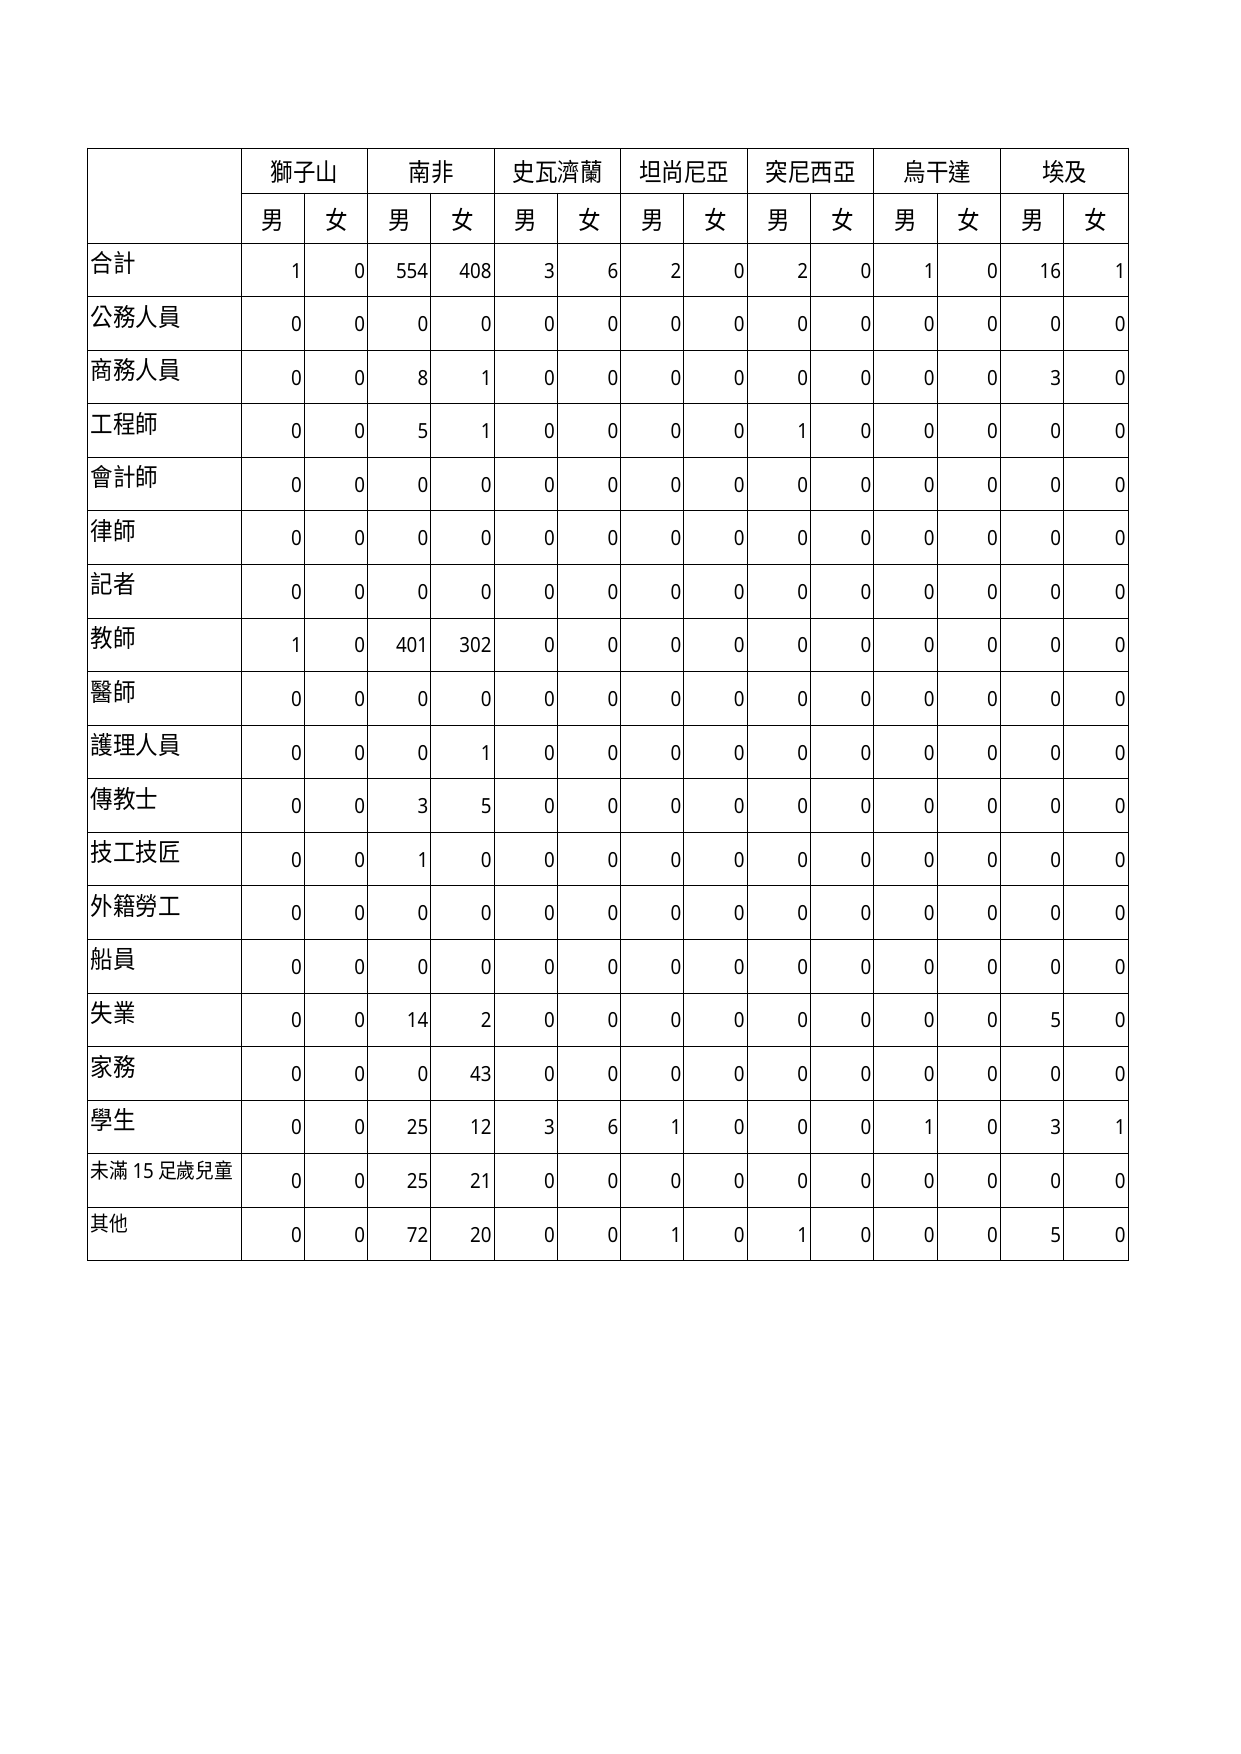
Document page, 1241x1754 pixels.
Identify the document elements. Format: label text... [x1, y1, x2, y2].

table_cell 0 [495, 833, 557, 885]
table_cell 0 [748, 297, 810, 350]
table_cell 女 [1064, 194, 1128, 243]
table_cell 16 [1001, 244, 1063, 296]
table_cell 0 [874, 565, 937, 617]
table_cell 0 [368, 726, 430, 778]
table_cell 0 [748, 779, 810, 832]
table_cell 0 [938, 779, 1000, 832]
table_cell 0 [874, 1154, 937, 1207]
table_cell 0 [242, 726, 304, 778]
table_header 史瓦濟蘭 [495, 149, 620, 193]
table_cell 女 [684, 194, 747, 243]
table_cell 0 [305, 1047, 367, 1099]
table_cell 0 [1064, 726, 1128, 778]
table_cell 0 [495, 779, 557, 832]
table_cell 0 [305, 565, 367, 617]
table_cell 0 [558, 1208, 620, 1260]
table_cell 0 [305, 351, 367, 403]
table_cell 0 [1064, 779, 1128, 832]
table_cell 學生 [88, 1101, 241, 1153]
table_cell 0 [305, 297, 367, 350]
table_cell 0 [748, 619, 810, 671]
table_cell 0 [748, 833, 810, 885]
table_cell 男 [621, 194, 683, 243]
table_cell 2 [431, 994, 494, 1046]
table_cell 0 [748, 886, 810, 939]
table_cell 0 [811, 1154, 873, 1207]
table_header 獅子山 [242, 149, 367, 193]
table_cell 6 [558, 244, 620, 296]
table_cell 14 [368, 994, 430, 1046]
table_cell 0 [811, 1101, 873, 1153]
table_cell 女 [305, 194, 367, 243]
table_cell 0 [684, 833, 747, 885]
table_cell 0 [874, 940, 937, 992]
table_cell 0 [368, 511, 430, 564]
table_cell 0 [1064, 940, 1128, 992]
table_cell 0 [368, 940, 430, 992]
table_cell 其他 [88, 1208, 241, 1260]
table_cell 0 [558, 886, 620, 939]
table_header 埃及 [1001, 149, 1128, 193]
table_cell 1 [368, 833, 430, 885]
table_cell 0 [684, 672, 747, 724]
table_cell 0 [811, 833, 873, 885]
table_cell 家務 [88, 1047, 241, 1099]
table_cell 0 [1001, 1047, 1063, 1099]
table_cell 0 [1064, 886, 1128, 939]
table_cell 0 [1064, 565, 1128, 617]
table_cell 554 [368, 244, 430, 296]
table_cell 3 [1001, 351, 1063, 403]
table_cell 0 [874, 672, 937, 724]
table_cell 0 [431, 833, 494, 885]
table_cell 0 [874, 404, 937, 457]
table_cell 1 [748, 404, 810, 457]
table_cell 0 [684, 940, 747, 992]
table_cell 技工技匠 [88, 833, 241, 885]
table_cell 0 [938, 940, 1000, 992]
table_cell 0 [938, 726, 1000, 778]
table_cell 0 [558, 833, 620, 885]
table_cell 0 [748, 565, 810, 617]
table_cell 0 [495, 886, 557, 939]
table_cell 醫師 [88, 672, 241, 724]
table_cell 302 [431, 619, 494, 671]
table_cell 0 [811, 940, 873, 992]
table_cell 0 [874, 619, 937, 671]
table_cell 25 [368, 1154, 430, 1207]
table_cell 0 [1001, 297, 1063, 350]
table_cell 0 [431, 672, 494, 724]
table_cell 5 [368, 404, 430, 457]
table_cell 0 [242, 1101, 304, 1153]
table_cell 0 [938, 511, 1000, 564]
table_cell 男 [748, 194, 810, 243]
table_cell 0 [1001, 833, 1063, 885]
table_cell 0 [495, 404, 557, 457]
table_cell 0 [242, 1208, 304, 1260]
table_cell 0 [621, 886, 683, 939]
table_cell 0 [495, 726, 557, 778]
table_cell 0 [748, 1101, 810, 1153]
table_cell 0 [938, 994, 1000, 1046]
table_cell 0 [938, 351, 1000, 403]
table_cell 0 [368, 672, 430, 724]
table_cell 0 [874, 1208, 937, 1260]
table_cell 0 [431, 297, 494, 350]
table_cell 0 [495, 619, 557, 671]
table_cell 0 [495, 994, 557, 1046]
table_cell 0 [811, 458, 873, 510]
table_cell 0 [1001, 726, 1063, 778]
table_cell 0 [1001, 619, 1063, 671]
table_cell 0 [811, 994, 873, 1046]
table_cell 合計 [88, 244, 241, 296]
table_cell 0 [1064, 994, 1128, 1046]
table_cell 0 [495, 1154, 557, 1207]
table_header 烏干達 [874, 149, 1000, 193]
table_cell 0 [558, 672, 620, 724]
table_cell 0 [684, 244, 747, 296]
table_cell 0 [684, 351, 747, 403]
table_cell 0 [684, 297, 747, 350]
table_cell 0 [811, 779, 873, 832]
table_cell 0 [874, 511, 937, 564]
table_cell 男 [874, 194, 937, 243]
table_cell 25 [368, 1101, 430, 1153]
table_cell 0 [874, 886, 937, 939]
table_cell 43 [431, 1047, 494, 1099]
table_cell 0 [811, 672, 873, 724]
table_cell 0 [938, 672, 1000, 724]
table_cell 0 [621, 458, 683, 510]
table_cell 0 [684, 994, 747, 1046]
table_cell 0 [495, 1047, 557, 1099]
table_cell 1 [431, 351, 494, 403]
table_cell 8 [368, 351, 430, 403]
table_cell 0 [1001, 779, 1063, 832]
table_cell 0 [1064, 404, 1128, 457]
table_cell 0 [684, 886, 747, 939]
table_cell 女 [558, 194, 620, 243]
table_cell 0 [938, 886, 1000, 939]
table_cell 0 [938, 1208, 1000, 1260]
table_cell 0 [242, 351, 304, 403]
table_cell 0 [495, 940, 557, 992]
table_cell 0 [305, 244, 367, 296]
table_cell 0 [1064, 1154, 1128, 1207]
table_cell 0 [431, 940, 494, 992]
table_cell 0 [1064, 351, 1128, 403]
table_cell 3 [495, 244, 557, 296]
table_cell 商務人員 [88, 351, 241, 403]
table_cell 男 [368, 194, 430, 243]
table_cell 408 [431, 244, 494, 296]
table_cell 0 [748, 351, 810, 403]
table_cell 0 [495, 297, 557, 350]
table_cell 0 [242, 672, 304, 724]
table_cell 401 [368, 619, 430, 671]
table_cell 0 [1001, 1154, 1063, 1207]
table_cell 0 [748, 994, 810, 1046]
table_cell 1 [242, 244, 304, 296]
table_cell 0 [431, 511, 494, 564]
table_cell 0 [558, 994, 620, 1046]
table_cell 3 [1001, 1101, 1063, 1153]
table_cell 0 [495, 1208, 557, 1260]
table_cell 0 [811, 1047, 873, 1099]
table_cell 0 [684, 1047, 747, 1099]
table_cell 2 [748, 244, 810, 296]
table_cell 0 [684, 1208, 747, 1260]
table_cell 6 [558, 1101, 620, 1153]
table_cell 0 [242, 886, 304, 939]
table_cell 0 [621, 833, 683, 885]
table_cell 0 [495, 565, 557, 617]
table_cell 0 [1001, 940, 1063, 992]
table_header [88, 149, 241, 243]
table_cell 12 [431, 1101, 494, 1153]
table_cell 0 [558, 458, 620, 510]
table_cell 0 [1001, 565, 1063, 617]
table_cell 0 [811, 1208, 873, 1260]
table_cell 0 [242, 940, 304, 992]
table_cell 0 [684, 726, 747, 778]
table_cell 0 [558, 940, 620, 992]
table_cell 0 [242, 1154, 304, 1207]
table_cell 0 [305, 779, 367, 832]
table_cell 0 [938, 458, 1000, 510]
table_cell 0 [242, 779, 304, 832]
table_cell 0 [558, 1154, 620, 1207]
table_cell 0 [305, 833, 367, 885]
table_cell 5 [1001, 994, 1063, 1046]
table_cell 0 [811, 511, 873, 564]
table_cell 0 [242, 1047, 304, 1099]
table_cell 1 [431, 404, 494, 457]
table_cell 0 [1001, 404, 1063, 457]
table_cell 1 [431, 726, 494, 778]
table_cell 0 [1001, 458, 1063, 510]
table_cell 0 [1064, 458, 1128, 510]
table_cell 0 [621, 565, 683, 617]
table_cell 0 [811, 886, 873, 939]
table_cell 護理人員 [88, 726, 241, 778]
table_cell 0 [621, 404, 683, 457]
table_cell 記者 [88, 565, 241, 617]
table_cell 0 [938, 404, 1000, 457]
table_cell 0 [558, 351, 620, 403]
table_cell 傳教士 [88, 779, 241, 832]
table_cell 0 [874, 833, 937, 885]
table_cell 0 [621, 994, 683, 1046]
table_cell 0 [621, 511, 683, 564]
table_cell 0 [242, 404, 304, 457]
table_cell 0 [558, 726, 620, 778]
table_cell 0 [305, 619, 367, 671]
table_cell 0 [811, 297, 873, 350]
table_cell 0 [811, 565, 873, 617]
table_cell 失業 [88, 994, 241, 1046]
table_cell 5 [431, 779, 494, 832]
table_header 坦尚尼亞 [621, 149, 747, 193]
table_cell 21 [431, 1154, 494, 1207]
table_cell 0 [748, 940, 810, 992]
table_cell 0 [621, 351, 683, 403]
table_cell 0 [368, 297, 430, 350]
table_cell 3 [368, 779, 430, 832]
table_cell 0 [305, 1154, 367, 1207]
table_cell 男 [242, 194, 304, 243]
table_cell 工程師 [88, 404, 241, 457]
table_cell 男 [1001, 194, 1063, 243]
table_cell 0 [1001, 886, 1063, 939]
table_cell 0 [242, 458, 304, 510]
table_cell 0 [938, 1101, 1000, 1153]
table_cell 0 [495, 511, 557, 564]
table_cell 0 [938, 1154, 1000, 1207]
table_cell 0 [684, 619, 747, 671]
table_cell 0 [305, 672, 367, 724]
table_cell 0 [811, 404, 873, 457]
table_cell 0 [621, 726, 683, 778]
table_cell 0 [368, 458, 430, 510]
table_cell 1 [242, 619, 304, 671]
table_cell 0 [874, 726, 937, 778]
table_cell 女 [811, 194, 873, 243]
table_cell 0 [368, 886, 430, 939]
table_cell 0 [938, 619, 1000, 671]
table_cell 0 [431, 886, 494, 939]
table_cell 0 [874, 1047, 937, 1099]
table_cell 0 [684, 565, 747, 617]
table_cell 0 [938, 565, 1000, 617]
table_cell 律師 [88, 511, 241, 564]
table_cell 0 [368, 565, 430, 617]
table_cell 0 [558, 404, 620, 457]
table_cell 0 [748, 1047, 810, 1099]
table_header 南非 [368, 149, 494, 193]
table_cell 公務人員 [88, 297, 241, 350]
table_cell 1 [874, 1101, 937, 1153]
table_cell 0 [938, 297, 1000, 350]
table_cell 0 [684, 1154, 747, 1207]
table_cell 0 [305, 940, 367, 992]
table_cell 0 [874, 779, 937, 832]
table_cell 2 [621, 244, 683, 296]
table_cell 女 [938, 194, 1000, 243]
table_cell 3 [495, 1101, 557, 1153]
table_cell 0 [495, 458, 557, 510]
table_cell 0 [621, 619, 683, 671]
table_cell 0 [748, 726, 810, 778]
table_cell 0 [811, 351, 873, 403]
table_cell 0 [748, 672, 810, 724]
table_cell 5 [1001, 1208, 1063, 1260]
table_cell 0 [874, 458, 937, 510]
table_cell 船員 [88, 940, 241, 992]
table_cell 1 [621, 1208, 683, 1260]
table_cell 0 [558, 297, 620, 350]
table_cell 0 [621, 940, 683, 992]
table_cell 0 [938, 1047, 1000, 1099]
table_cell 1 [748, 1208, 810, 1260]
table_cell 0 [305, 1208, 367, 1260]
table_cell 0 [558, 619, 620, 671]
table_cell 0 [1064, 833, 1128, 885]
table_cell 0 [495, 672, 557, 724]
table_cell 0 [495, 351, 557, 403]
table_cell 0 [305, 994, 367, 1046]
table_cell 0 [558, 511, 620, 564]
table_cell 0 [748, 1154, 810, 1207]
table_cell 0 [621, 672, 683, 724]
table_cell 0 [874, 994, 937, 1046]
table_cell 會計師 [88, 458, 241, 510]
table_cell 0 [1064, 1047, 1128, 1099]
table_cell 0 [684, 511, 747, 564]
table_cell 0 [874, 297, 937, 350]
table_cell 0 [558, 565, 620, 617]
table_cell 0 [621, 779, 683, 832]
table_cell 0 [305, 886, 367, 939]
table_cell 0 [242, 994, 304, 1046]
table_cell 0 [431, 565, 494, 617]
table_cell 1 [1064, 244, 1128, 296]
table_cell 未滿15足歲兒童 [88, 1154, 241, 1207]
table_cell 0 [242, 565, 304, 617]
table_cell 0 [811, 619, 873, 671]
table_cell 0 [684, 458, 747, 510]
table_cell 0 [1064, 619, 1128, 671]
table_cell 1 [874, 244, 937, 296]
table_header 突尼西亞 [748, 149, 873, 193]
table_cell 男 [495, 194, 557, 243]
table_cell 0 [874, 351, 937, 403]
table_cell 0 [938, 833, 1000, 885]
table_cell 0 [1064, 1208, 1128, 1260]
table_cell 0 [684, 1101, 747, 1153]
table_cell 0 [621, 1154, 683, 1207]
table_cell 1 [1064, 1101, 1128, 1153]
table_cell 0 [242, 833, 304, 885]
table_cell 0 [748, 458, 810, 510]
table_cell 0 [1064, 672, 1128, 724]
table_cell 0 [748, 511, 810, 564]
table_cell 外籍勞工 [88, 886, 241, 939]
table_cell 0 [305, 458, 367, 510]
table_cell 0 [1064, 511, 1128, 564]
table_cell 0 [305, 726, 367, 778]
table_cell 0 [558, 1047, 620, 1099]
table_cell 0 [558, 779, 620, 832]
table_cell 0 [368, 1047, 430, 1099]
table_cell 0 [242, 297, 304, 350]
table_cell 0 [684, 404, 747, 457]
table_cell 0 [811, 726, 873, 778]
table_cell 0 [1064, 297, 1128, 350]
table_cell 教師 [88, 619, 241, 671]
table_cell 0 [305, 1101, 367, 1153]
table_cell 0 [621, 297, 683, 350]
table_cell 0 [621, 1047, 683, 1099]
table_cell 0 [305, 511, 367, 564]
table_cell 0 [1001, 672, 1063, 724]
table_cell 0 [305, 404, 367, 457]
table_cell 1 [621, 1101, 683, 1153]
table_cell 20 [431, 1208, 494, 1260]
table_cell 0 [242, 511, 304, 564]
table_cell 0 [1001, 511, 1063, 564]
table_cell 0 [811, 244, 873, 296]
table_cell 0 [938, 244, 1000, 296]
table_cell 0 [431, 458, 494, 510]
table_cell 72 [368, 1208, 430, 1260]
table_cell 女 [431, 194, 494, 243]
table_cell 0 [684, 779, 747, 832]
